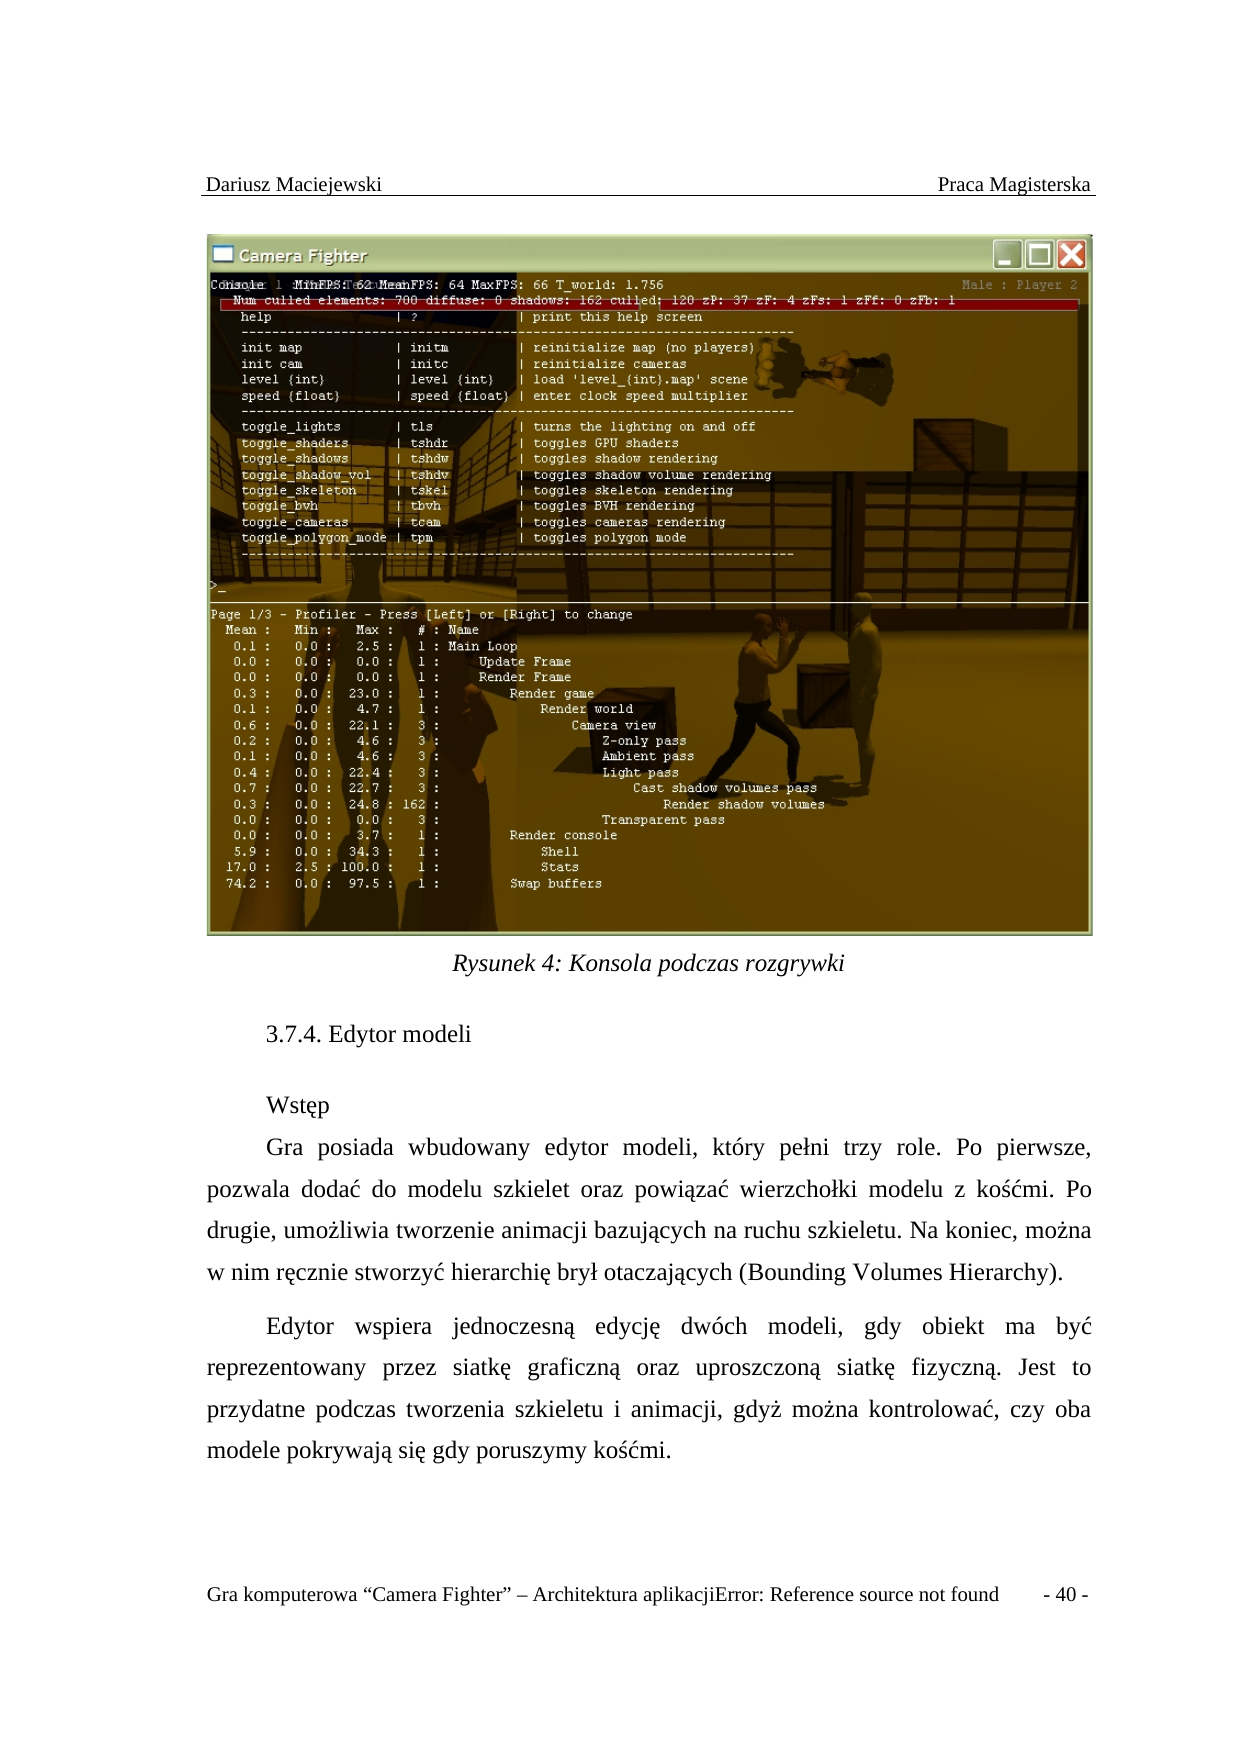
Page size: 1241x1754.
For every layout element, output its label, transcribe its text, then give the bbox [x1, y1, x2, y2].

text Wstęp [207, 1092, 1092, 1119]
picture [206, 234, 1093, 936]
subtitle Edytor modeli [207, 1021, 1092, 1048]
text Rysunek 4: Konsola podczas rozgrywki [207, 936, 1092, 977]
text Edytor wspiera jednoczesną edycję dwóch modeli, gdy obiekt ma być reprezentowany przez siatkę graficzną oraz uproszczoną siatkę fizyczną. Jest to przydatne podczas tworzenia szkieletu i animacji, gdyż można kontrolować, czy oba modele pokrywają się gdy poruszymy kośćmi. [207, 1312, 1092, 1464]
text Gra posiada wbudowany edytor modeli, który pełni trzy role. Po pierwsze, pozwala dodać do modelu szkielet oraz powiązać wierzchołki modelu z kośćmi. Po drugie, umożliwia tworzenie animacji bazujących na ruchu szkieletu. Na koniec, można w nim ręcznie stworzyć hierarchię brył otaczających (Bounding Volumes Hierarchy). [207, 1133, 1092, 1286]
